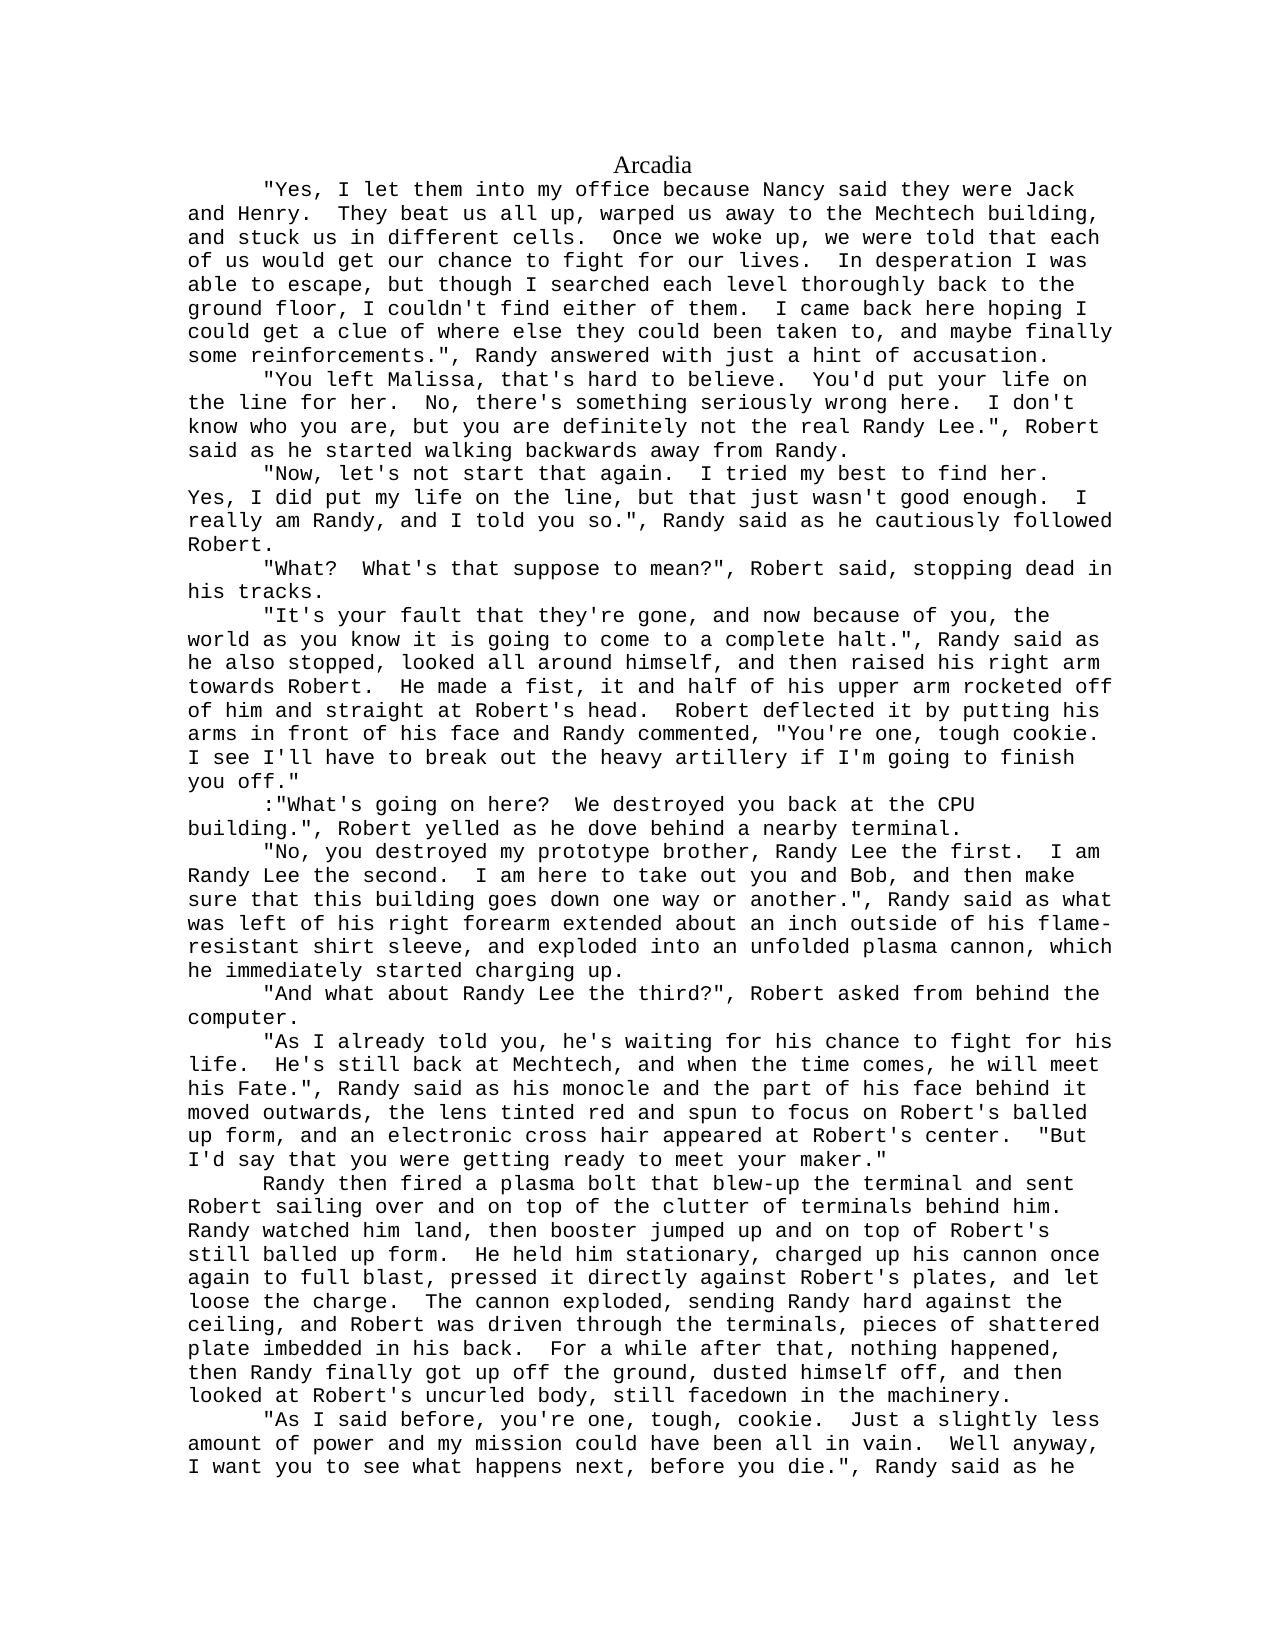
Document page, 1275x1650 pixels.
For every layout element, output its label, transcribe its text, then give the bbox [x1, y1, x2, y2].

text :"What's going on here? We destroyed you back at the CPU building.", Robert yelled as he dove behind a nearby terminal. [187, 794, 1117, 842]
text "What? What's that suppose to mean?", Robert said, stopping dead in his tracks. [187, 558, 1117, 605]
text "And what about Randy Lee the third?", Robert asked from behind the computer. [187, 983, 1117, 1031]
text "No, you destroyed my prototype brother, Randy Lee the first. I am Randy Lee the second. I am here to take out you and Bob, and then make sure that this building goes down one way or another.", Randy said as what was left of his right forearm extended about an inch outside of his flame-resistant shirt sleeve, and exploded into an unfolded plasma cannon, which he immediately started charging up. [187, 842, 1117, 983]
text Randy then fired a plasma bolt that blew-up the terminal and sent Robert sailing over and on top of the clutter of terminals behind him. Randy watched him land, then booster jumped up and on top of Robert's still balled up form. He held him stationary, charged up his cannon once again to full blast, pressed it directly against Robert's plates, and let loose the charge. The cannon exploded, sending Randy hard against the ceiling, and Robert was driven through the terminals, pieces of shattered plate imbedded in his back. For a while after that, nothing happened, then Randy finally got up off the ground, dusted himself off, and then looked at Robert's uncurled body, still facedown in the machinery. [187, 1173, 1117, 1409]
text "Now, let's not start that again. I tried my best to find her. Yes, I did put my life on the line, but that just wasn't good enough. I really am Randy, and I told you so.", Randy said as he cautiously followed Robert. [187, 463, 1117, 558]
text "As I said before, you're one, tough, cookie. Just a slightly less amount of power and my mission could have been all in vain. Well anyway, I want you to see what happens next, before you die.", Randy said as he [187, 1409, 1117, 1480]
text "As I already told you, he's waiting for his chance to fight for his life. He's still back at Mechtech, and when the time comes, he will meet his Fate.", Randy said as his monocle and the part of his face behind it moved outwards, the lens tinted red and spun to focus on Robert's balled up form, and an electronic cross hair appeared at Robert's center. "But I'd say that you were getting ready to meet your maker." [187, 1031, 1117, 1173]
text "You left Malissa, that's hard to believe. You'd put your life on the line for her. No, there's something seriously wrong here. I don't know who you are, but you are definitely not the real Randy Lee.", Robert said as he started walking backwards away from Randy. [187, 369, 1117, 463]
text "It's your fault that they're gone, and now because of you, the world as you know it is going to come to a complete halt.", Randy said as he also stopped, looked all around himself, and then raised his right arm towards Robert. He made a fist, it and half of his upper arm rocketed off of him and straight at Robert's head. Robert deflected it by putting his arms in front of his face and Randy commented, "You're one, tough cookie. I see I'll have to break out the heavy artillery if I'm going to finish you off." [187, 605, 1117, 794]
text "Yes, I let them into my office because Nancy said they were Jack and Henry. They beat us all up, warped us away to the Mechtech building, and stuck us in different cells. Once we woke up, we were told that each of us would get our chance to fight for our lives. In desperation I was able to escape, but though I searched each level thoroughly back to the ground floor, I couldn't find either of them. I came back here hoping I could get a clue of where else they could been taken to, and maybe finally some reinforcements.", Randy answered with just a hint of accusation. [187, 179, 1117, 369]
